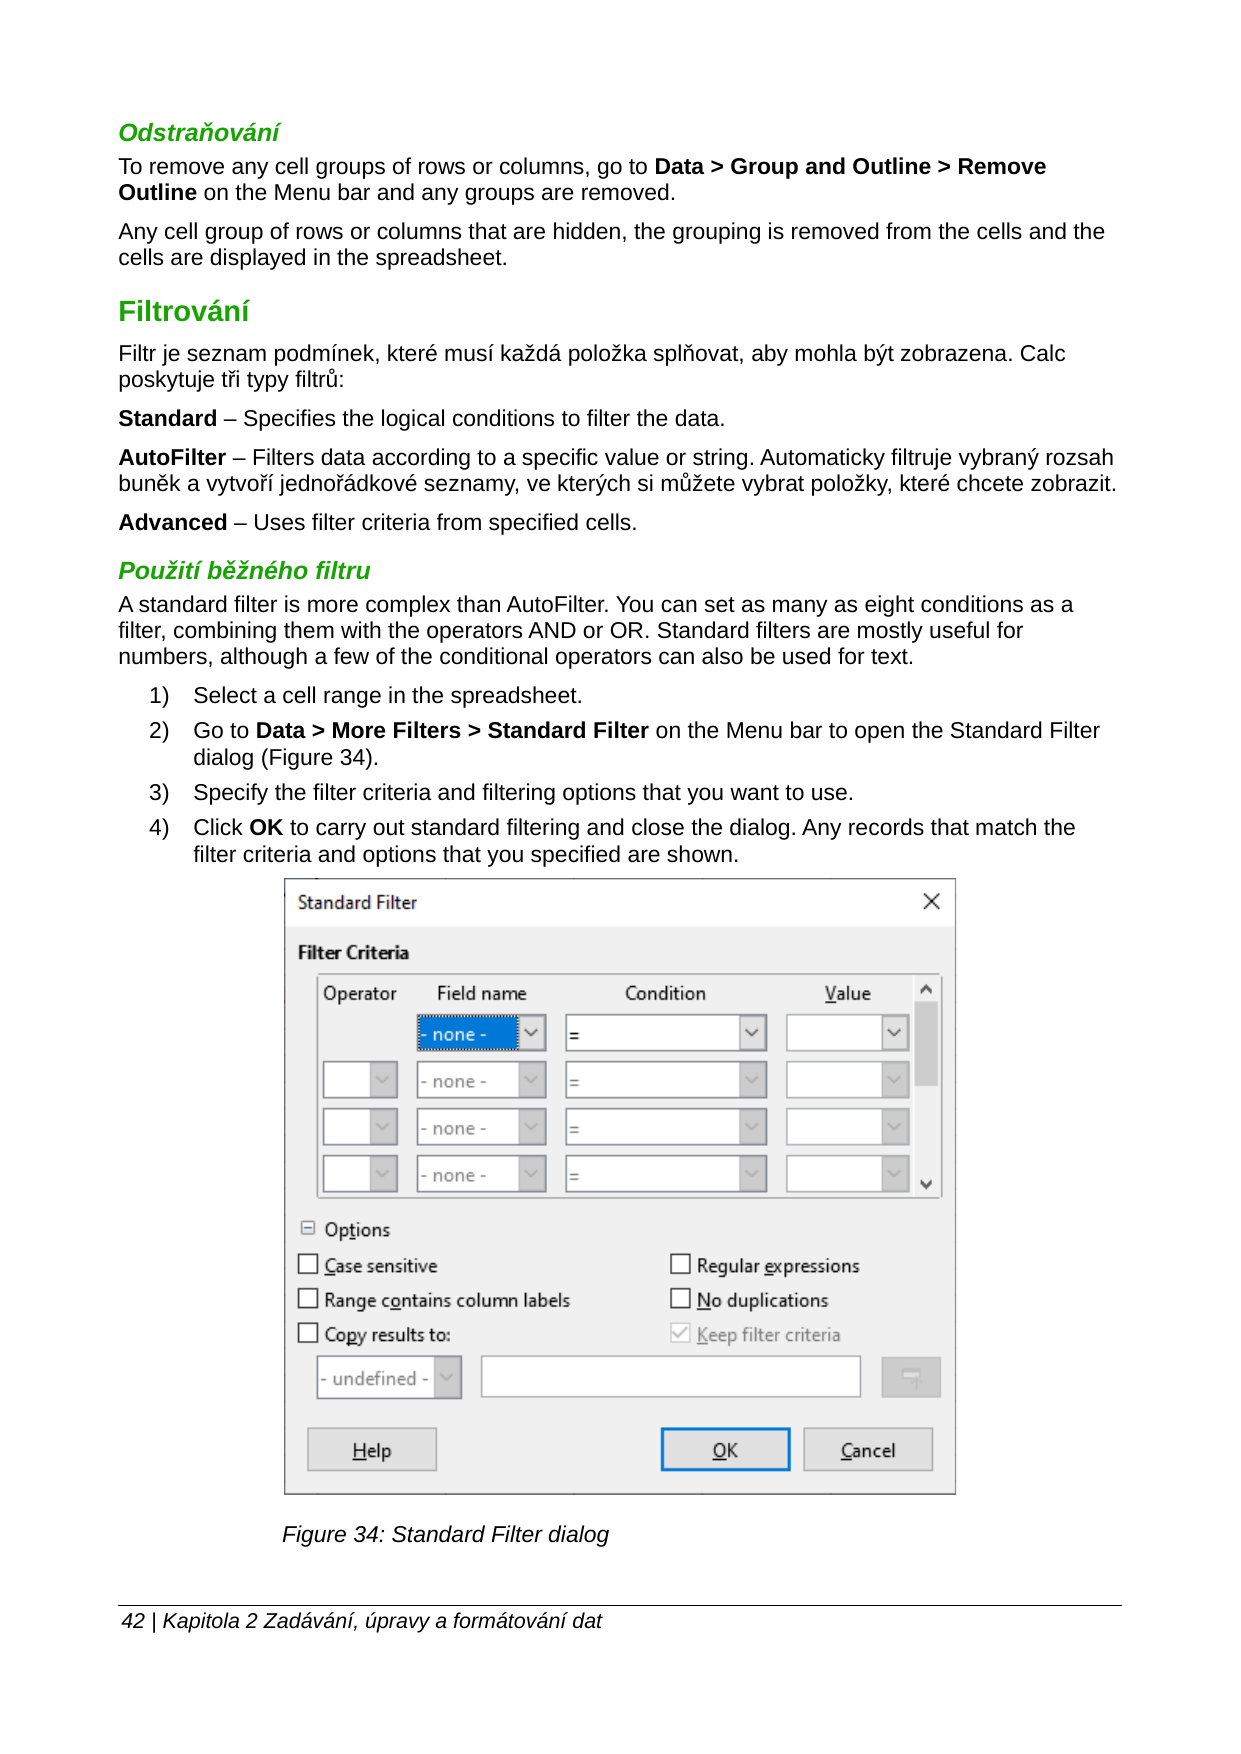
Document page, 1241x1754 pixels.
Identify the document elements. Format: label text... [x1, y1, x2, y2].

text To remove any cell groups of rows or columns, go to Data > Group and Outline > Remove Outline on the Menu bar and any groups are removed. [118, 153, 1122, 206]
list Go to Data > More Filters > Standard Filter on the Menu bar to open the Standard Filter dialog (Figure 34). [169, 717, 1122, 770]
text A standard filter is more complex than AutoFilter. You can set as many as eight conditions as a filter, combining them with the operators AND or OR. Standard filters are mostly useful for numbers, although a few of the conditional operators can also be used for text. [118, 591, 1122, 670]
text Standard – Specifies the logical conditions to filter the data. [118, 405, 1122, 431]
text AutoFilter – Filters data according to a specific value or string. Automaticky filtruje vybraný rozsah buněk a vytvoří jednořádkové seznamy, ve kterých si můžete vybrat položky, které chcete zobrazit. [118, 444, 1122, 496]
text Figure 34: Standard Filter dialog [282, 1495, 958, 1547]
subtitle Odstraňování [118, 118, 1122, 147]
text Any cell group of rows or columns that are hidden, the grouping is removed from the cells and the cells are displayed in the spreadsheet. [118, 218, 1122, 271]
text Filtr je seznam podmínek, které musí každá položka splňovat, aby mohla být zobrazena. Calc poskytuje tři typy filtrů: [118, 340, 1122, 392]
subtitle Použití běžného filtru [118, 556, 1122, 585]
list Click OK to carry out standard filtering and close the dialog. Any records that match the filter criteria and options that you specified are shown. [169, 814, 1122, 867]
list Select a cell range in the spreadsheet. [169, 682, 1122, 708]
picture [284, 878, 957, 1495]
list Specify the filter criteria and filtering options that you want to use. [169, 779, 1122, 805]
text Advanced – Uses filter criteria from specified cells. [118, 509, 1122, 535]
subtitle Filtrování [118, 294, 1122, 328]
